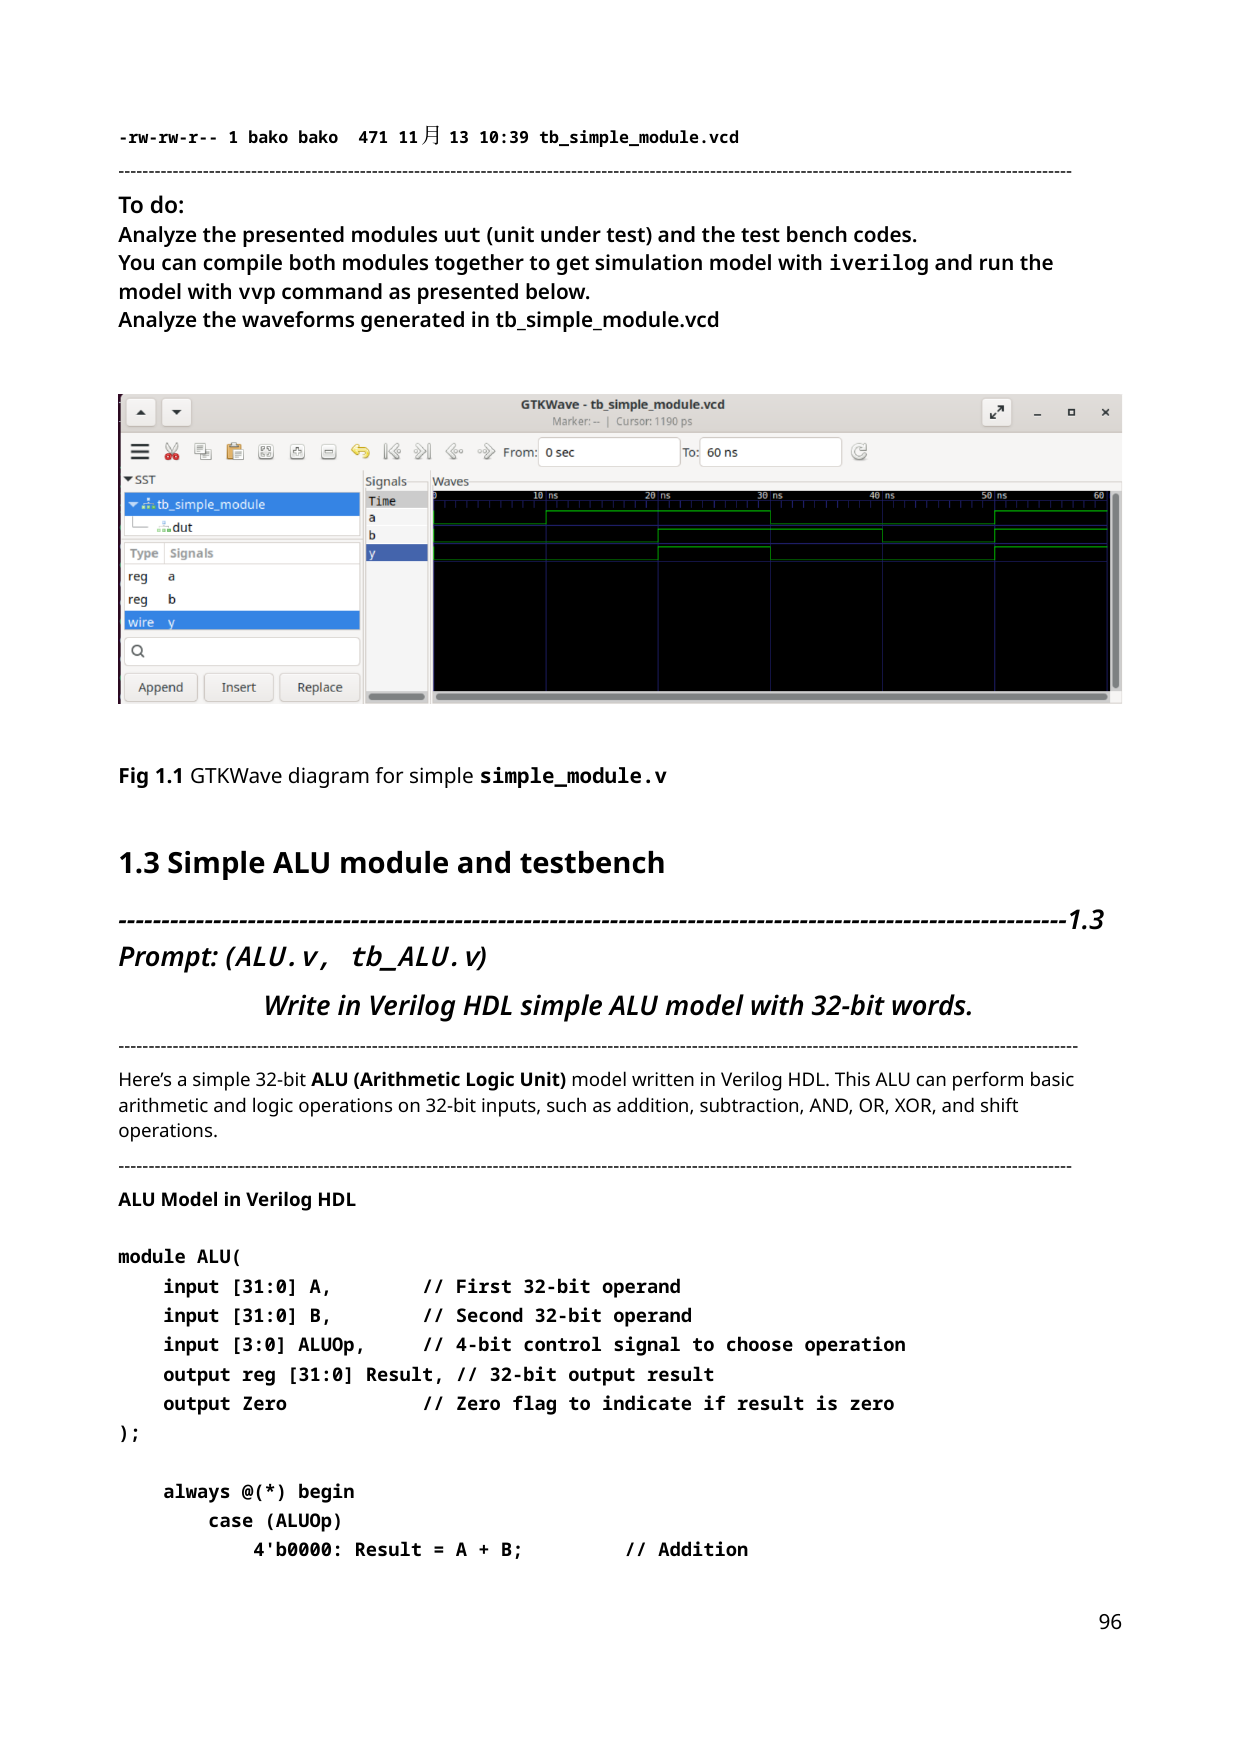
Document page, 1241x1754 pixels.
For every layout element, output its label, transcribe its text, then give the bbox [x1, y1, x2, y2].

text input [31:0] B, // Second 32-bit operand [118, 1302, 1122, 1328]
text Here’s a simple 32-bit ALU (Arithmetic Logic Unit) model written in Verilog HDL. This ALU can perform basic arithmetic and logic operations on 32-bit inputs, such as addition, subtraction, AND, OR, XOR, and shift operations. [118, 1067, 1122, 1143]
text To do: [118, 189, 1122, 220]
text -------------------------------------------------------------------------------------------------------------------------------------------------------------- [118, 1152, 1122, 1177]
text output Zero // Zero flag to indicate if result is zero [118, 1390, 1122, 1416]
text ); [118, 1419, 1122, 1445]
text ALU Model in Verilog HDL [118, 1186, 1122, 1212]
text input [31:0] A, // First 32-bit operand [118, 1273, 1122, 1299]
text -rw-rw-r-- 1 bako bako 471 11月 13 10:39 tb_simple_module.vcd [118, 118, 1122, 149]
text always @(*) begin [118, 1478, 1122, 1503]
picture [118, 394, 1123, 704]
text Analyze the presented modules uut (unit under test) and the test bench codes. [118, 220, 1122, 248]
text Fig 1.1 GTKWave diagram for simple simple_module.v [118, 761, 1122, 790]
text Analyze the waveforms generated in tb_simple_module.vcd [118, 305, 1122, 334]
text input [3:0] ALUOp, // 4-bit control signal to choose operation [118, 1332, 1122, 1357]
text output reg [31:0] Result, // 32-bit output result [118, 1361, 1122, 1386]
text case (ALUOp) [118, 1507, 1122, 1533]
text --------------------------------------------------------------------------------------------------------------1.3 Prompt: (ALU.v, tb_ALU.v) [118, 901, 1122, 974]
text --------------------------------------------------------------------------------------------------------------------------------------------------------------- [118, 1032, 1122, 1058]
text Write in Verilog HDL simple ALU model with 32-bit words. [118, 986, 1122, 1023]
subtitle 1.3 Simple ALU module and testbench [118, 843, 1122, 882]
text -------------------------------------------------------------------------------------------------------------------------------------------------------------- [118, 157, 1122, 183]
text module ALU( [118, 1244, 1122, 1269]
text You can compile both modules together to get simulation model with iverilog and run the model with vvp command as presented below. [118, 248, 1122, 305]
text 4'b0000: Result = A + B; // Addition [118, 1537, 1122, 1562]
